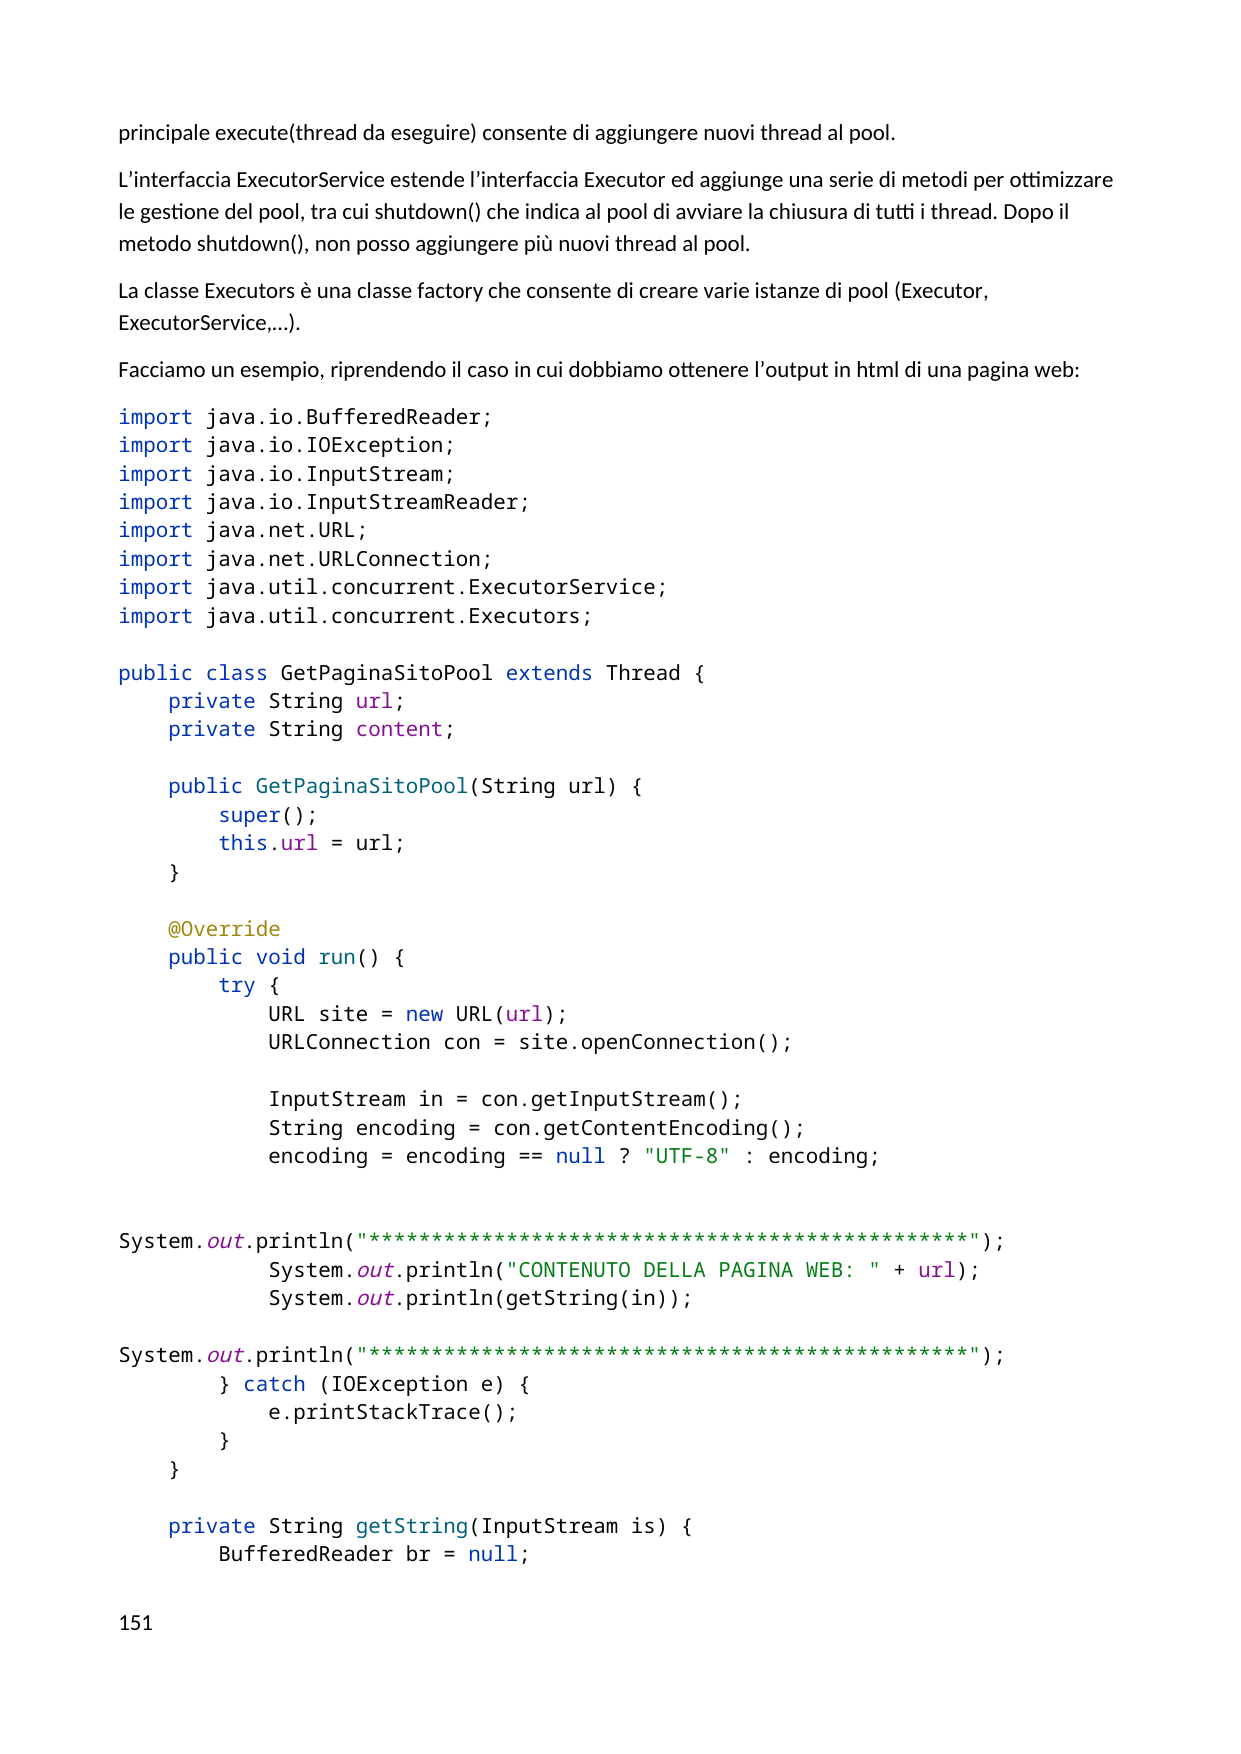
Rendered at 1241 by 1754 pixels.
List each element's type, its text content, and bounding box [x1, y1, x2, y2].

text principale execute(thread da eseguire) consente di aggiungere nuovi thread al pool. [118, 118, 1122, 146]
text Facciamo un esempio, riprendendo il caso in cui dobbiamo ottenere l’output in html di una pagina web: [118, 355, 1122, 383]
text La classe Executors è una classe factory che consente di creare varie istanze di pool (Executor, ExecutorService,…). [118, 276, 1122, 336]
text import java.io.BufferedReader; import java.io.IOException; import java.io.InputStream; import java.io.InputStreamReader; import java.net.URL; import java.net.URLConnection; import java.util.concurrent.ExecutorService; import java.util.concurrent.Executors; public class GetPaginaSitoPool extends Thread { private String url; private String content; public GetPaginaSitoPool(String url) { super(); this.url = url; } @Override public void run() { try { URL site = new URL(url); URLConnection con = site.openConnection(); InputStream in = con.getInputStream(); String encoding = con.getContentEncoding(); encoding = encoding == null ? "UTF-8" : encoding; System.out.println("************************************************"); System.out.println("CONTENUTO DELLA PAGINA WEB: " + url); System.out.println(getString(in)); System.out.println("************************************************"); } catch (IOException e) { e.printStackTrace(); } } private String getString(InputStream is) { BufferedReader br = null; [118, 402, 1122, 1568]
text L’interfaccia ExecutorService estende l’interfaccia Executor ed aggiunge una serie di metodi per ottimizzare le gestione del pool, tra cui shutdown() che indica al pool di avviare la chiusura di tutti i thread. Dopo il metodo shutdown(), non posso aggiungere più nuovi thread al pool. [118, 165, 1122, 257]
